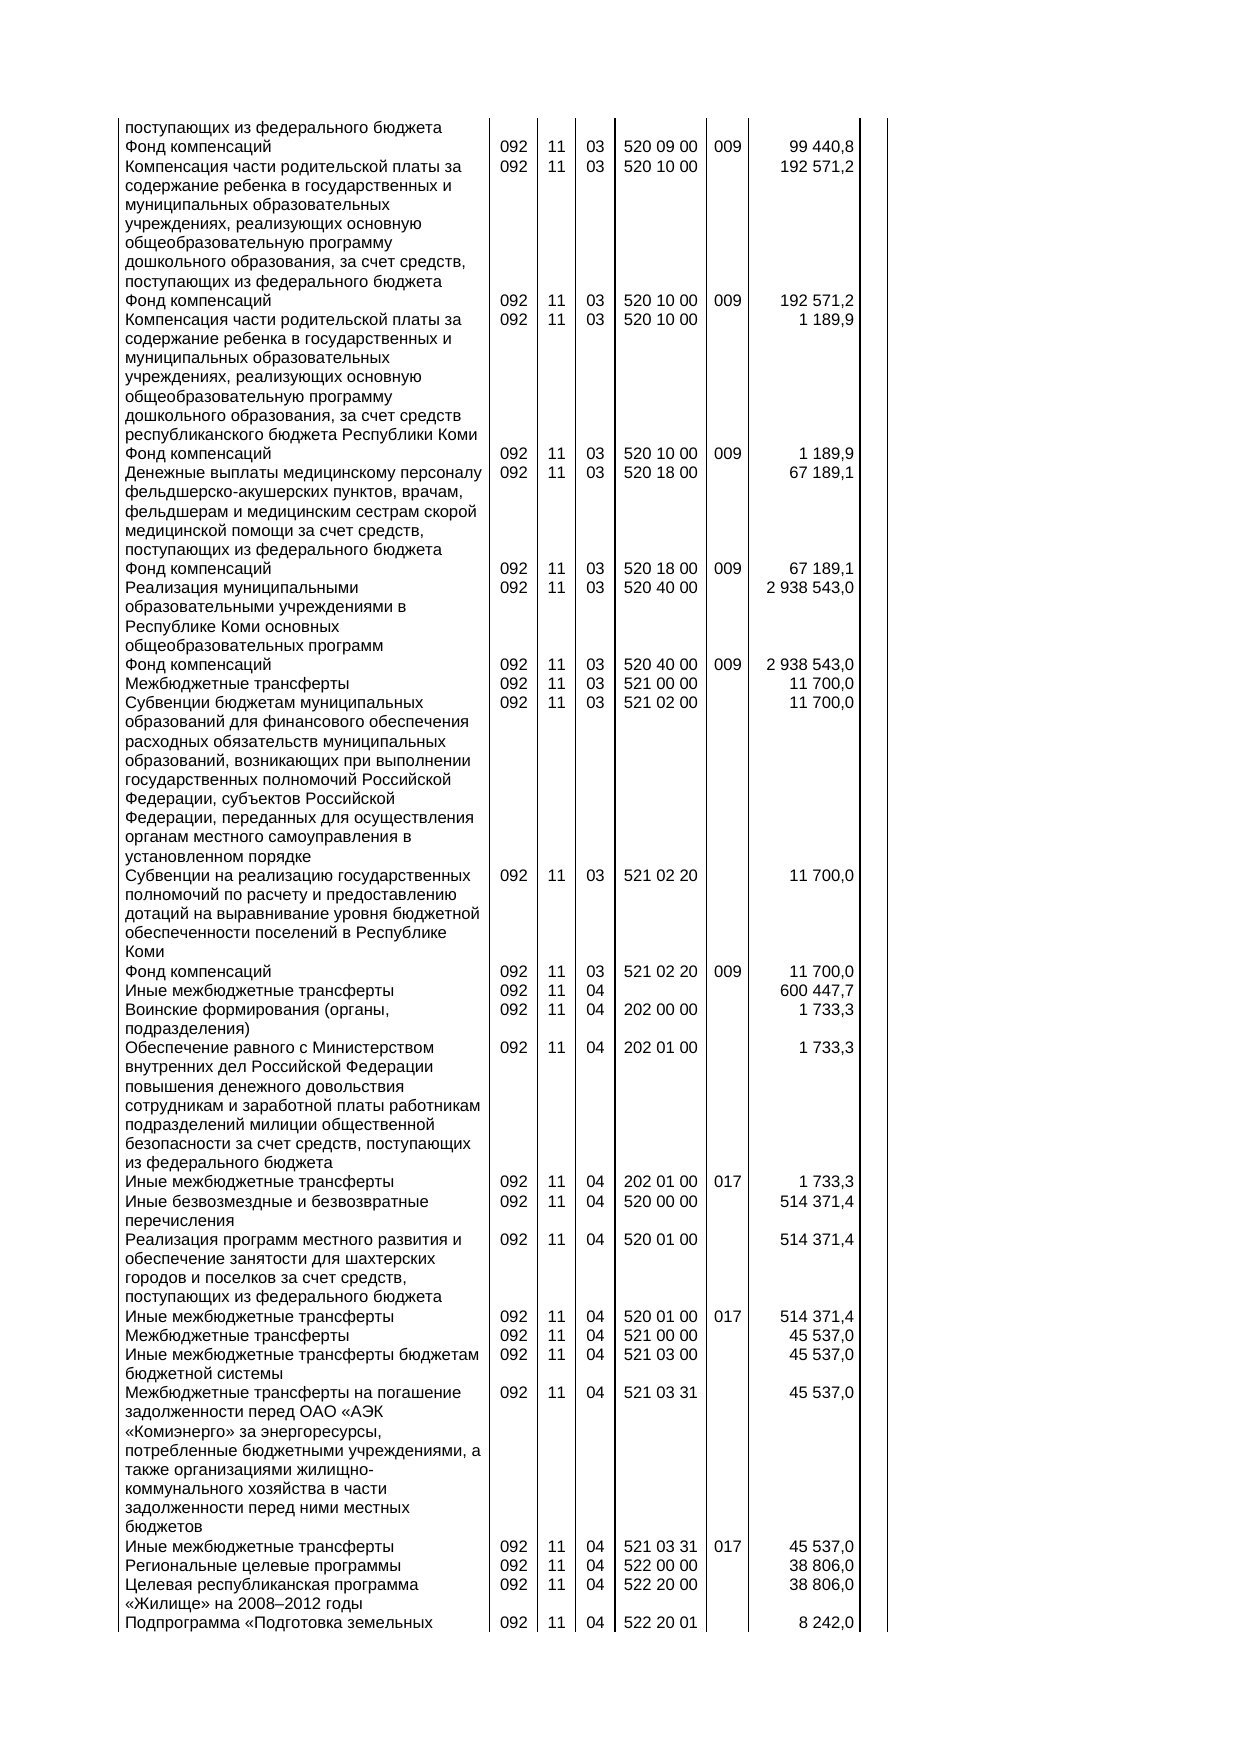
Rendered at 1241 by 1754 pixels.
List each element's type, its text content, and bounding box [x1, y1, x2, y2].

table_cell [861, 866, 887, 961]
table_cell 04 [576, 1536, 614, 1556]
table_cell [707, 981, 748, 1000]
table_cell 04 [576, 1172, 614, 1191]
table_cell 514 371,4 [749, 1306, 859, 1326]
table_cell 092 [490, 1613, 537, 1632]
table_cell 45 537,0 [749, 1345, 859, 1383]
table_cell 11 [538, 1575, 575, 1613]
table_cell Фонд компенсаций [119, 559, 489, 578]
table_cell 092 [490, 137, 537, 156]
table_cell [490, 118, 537, 137]
table_cell 521 02 20 [616, 866, 706, 961]
table_cell [861, 156, 887, 291]
table_cell [861, 310, 887, 444]
table_cell [707, 1575, 748, 1613]
table_cell [707, 1383, 748, 1536]
table_cell 092 [490, 1191, 537, 1230]
table_cell 67 189,1 [749, 463, 859, 559]
table_cell [861, 1038, 887, 1172]
table_cell 1 189,9 [749, 444, 859, 463]
table_cell Реализация программ местного развития и обеспечение занятости для шахтерских городов и поселков за счет средств, поступающих из федерального бюджета [119, 1230, 489, 1306]
table_cell 2 938 543,0 [749, 655, 859, 674]
table_cell 11 [538, 578, 575, 655]
table_cell [861, 1172, 887, 1191]
table_cell 11 [538, 137, 575, 156]
table_cell 092 [490, 1000, 537, 1038]
table_cell 04 [576, 1345, 614, 1383]
table_cell [707, 1556, 748, 1575]
table_cell 11 700,0 [749, 961, 859, 981]
table_cell 11 [538, 1172, 575, 1191]
table_cell [861, 291, 887, 310]
table_cell [861, 1575, 887, 1613]
table_cell 092 [490, 1345, 537, 1383]
table_cell 11 700,0 [749, 693, 859, 866]
table_cell 521 00 00 [616, 1326, 706, 1345]
table_cell [749, 118, 859, 137]
table_cell 520 40 00 [616, 578, 706, 655]
table_cell 092 [490, 559, 537, 578]
table_cell 11 [538, 1230, 575, 1306]
table_cell [707, 578, 748, 655]
table_cell 11 [538, 310, 575, 444]
table_cell 03 [576, 674, 614, 693]
table_cell 11 [538, 1536, 575, 1556]
table_cell [861, 1000, 887, 1038]
table_cell 38 806,0 [749, 1575, 859, 1613]
table_cell Компенсация части родительской платы за содержание ребенка в государственных и муниципальных образовательных учреждениях, реализующих основную общеобразовательную программу дошкольного образования, за счет средств республиканского бюджета Республики Коми [119, 310, 489, 444]
table_cell [861, 693, 887, 866]
table_cell 520 40 00 [616, 655, 706, 674]
table_cell 017 [707, 1306, 748, 1326]
table_cell 11 [538, 1345, 575, 1383]
table_cell 092 [490, 981, 537, 1000]
table_cell 03 [576, 310, 614, 444]
table_cell Целевая республиканская программа «Жилище» на 2008–2012 годы [119, 1575, 489, 1613]
table_cell 520 00 00 [616, 1191, 706, 1230]
table_cell Субвенции бюджетам муниципальных образований для финансового обеспечения расходных обязательств муниципальных образований, возникающих при выполнении государственных полномочий Российской Федерации, субъектов Российской Федерации, переданных для осуществления органам местного самоуправления в установленном порядке [119, 693, 489, 866]
table_cell [861, 961, 887, 981]
table_cell 11 [538, 693, 575, 866]
table_cell 11 [538, 655, 575, 674]
table_cell [707, 866, 748, 961]
table_cell 009 [707, 137, 748, 156]
table_cell 04 [576, 981, 614, 1000]
table_cell Фонд компенсаций [119, 961, 489, 981]
table_cell 520 18 00 [616, 463, 706, 559]
table_cell 202 01 00 [616, 1172, 706, 1191]
table_cell [861, 674, 887, 693]
table_cell 11 [538, 291, 575, 310]
table_cell [707, 1230, 748, 1306]
table_cell [616, 981, 706, 1000]
table_cell 11 [538, 444, 575, 463]
table_cell 11 [538, 1038, 575, 1172]
table_cell [861, 118, 887, 137]
table_cell [707, 310, 748, 444]
table_cell 04 [576, 1575, 614, 1613]
table_cell 11 700,0 [749, 866, 859, 961]
table_cell [707, 1000, 748, 1038]
table_cell 11 700,0 [749, 674, 859, 693]
table_cell 1 733,3 [749, 1038, 859, 1172]
table_cell 092 [490, 693, 537, 866]
table_cell 092 [490, 463, 537, 559]
table_cell 1 189,9 [749, 310, 859, 444]
table_cell [861, 1556, 887, 1575]
table_cell 11 [538, 156, 575, 291]
table_cell 192 571,2 [749, 291, 859, 310]
table_cell 1 733,3 [749, 1000, 859, 1038]
table_cell Фонд компенсаций [119, 291, 489, 310]
table_cell [861, 655, 887, 674]
table_cell 2 938 543,0 [749, 578, 859, 655]
table_cell 600 447,7 [749, 981, 859, 1000]
table_cell 03 [576, 961, 614, 981]
table_cell Реализация муниципальными образовательными учреждениями в Республике Коми основных общеобразовательных программ [119, 578, 489, 655]
table_cell [861, 463, 887, 559]
table_cell 092 [490, 444, 537, 463]
table_cell Иные межбюджетные трансферты [119, 1306, 489, 1326]
table_cell [707, 1038, 748, 1172]
table_cell 521 02 20 [616, 961, 706, 981]
table_cell 192 571,2 [749, 156, 859, 291]
table_cell [861, 578, 887, 655]
table_cell 03 [576, 866, 614, 961]
table_cell [861, 1306, 887, 1326]
table_cell 017 [707, 1536, 748, 1556]
table_cell 521 00 00 [616, 674, 706, 693]
table_cell 03 [576, 559, 614, 578]
table_cell 092 [490, 578, 537, 655]
table_cell [707, 1345, 748, 1383]
table_cell 11 [538, 463, 575, 559]
table_cell 04 [576, 1326, 614, 1345]
table_cell [707, 1613, 748, 1632]
table_cell 521 02 00 [616, 693, 706, 866]
table_cell 03 [576, 655, 614, 674]
table_cell 520 10 00 [616, 156, 706, 291]
table_cell 1 733,3 [749, 1172, 859, 1191]
table_cell [616, 118, 706, 137]
table_cell 522 00 00 [616, 1556, 706, 1575]
table_cell Межбюджетные трансферты [119, 674, 489, 693]
table_cell поступающих из федерального бюджета [119, 118, 489, 137]
table_cell 009 [707, 559, 748, 578]
table_cell Межбюджетные трансферты [119, 1326, 489, 1345]
table_cell 520 01 00 [616, 1230, 706, 1306]
table_cell Иные межбюджетные трансферты [119, 1172, 489, 1191]
table_cell 11 [538, 1306, 575, 1326]
table_cell [576, 118, 614, 137]
table_cell 521 03 31 [616, 1536, 706, 1556]
table_cell Фонд компенсаций [119, 444, 489, 463]
table_cell 092 [490, 1230, 537, 1306]
table_cell 092 [490, 1383, 537, 1536]
table_cell [707, 118, 748, 137]
table_cell 11 [538, 559, 575, 578]
table_cell 03 [576, 578, 614, 655]
table_cell [707, 693, 748, 866]
table_cell 009 [707, 655, 748, 674]
table_cell 092 [490, 961, 537, 981]
table_cell 45 537,0 [749, 1383, 859, 1536]
table_cell 11 [538, 1000, 575, 1038]
table_cell [861, 1326, 887, 1345]
table_cell 11 [538, 1191, 575, 1230]
table_cell 092 [490, 1306, 537, 1326]
table_cell [538, 118, 575, 137]
table_cell 11 [538, 1326, 575, 1345]
table_cell 092 [490, 655, 537, 674]
table_cell 520 10 00 [616, 444, 706, 463]
table_cell Субвенции на реализацию государственных полномочий по расчету и предоставлению дотаций на выравнивание уровня бюджетной обеспеченности поселений в Республике Коми [119, 866, 489, 961]
table_cell 092 [490, 1326, 537, 1345]
table_cell [861, 981, 887, 1000]
table_cell 04 [576, 1230, 614, 1306]
table_cell [707, 463, 748, 559]
table_cell 514 371,4 [749, 1191, 859, 1230]
table_cell 04 [576, 1000, 614, 1038]
table_cell Подпрограмма «Подготовка земельных [119, 1613, 489, 1632]
table_cell 202 00 00 [616, 1000, 706, 1038]
table_cell [861, 1536, 887, 1556]
table_cell 520 10 00 [616, 310, 706, 444]
table_cell 45 537,0 [749, 1536, 859, 1556]
table_cell 202 01 00 [616, 1038, 706, 1172]
table_cell Компенсация части родительской платы за содержание ребенка в государственных и муниципальных образовательных учреждениях, реализующих основную общеобразовательную программу дошкольного образования, за счет средств, поступающих из федерального бюджета [119, 156, 489, 291]
table_cell [861, 1230, 887, 1306]
table_cell [861, 1613, 887, 1632]
table_cell Денежные выплаты медицинскому персоналу фельдшерско-акушерских пунктов, врачам, фельдшерам и медицинским сестрам скорой медицинской помощи за счет средств, поступающих из федерального бюджета [119, 463, 489, 559]
table_cell Фонд компенсаций [119, 655, 489, 674]
table_cell 38 806,0 [749, 1556, 859, 1575]
table_cell 03 [576, 463, 614, 559]
table_cell 99 440,8 [749, 137, 859, 156]
table_cell 009 [707, 961, 748, 981]
table_cell [861, 559, 887, 578]
table_cell 67 189,1 [749, 559, 859, 578]
table_cell 11 [538, 1383, 575, 1536]
table_cell 11 [538, 674, 575, 693]
table_cell Обеспечение равного с Министерством внутренних дел Российской Федерации повышения денежного довольствия сотрудникам и заработной платы работникам подразделений милиции общественной безопасности за счет средств, поступающих из федерального бюджета [119, 1038, 489, 1172]
table_cell 009 [707, 291, 748, 310]
table_cell 009 [707, 444, 748, 463]
table_cell 521 03 31 [616, 1383, 706, 1536]
table_cell Иные межбюджетные трансферты [119, 1536, 489, 1556]
table_cell 04 [576, 1038, 614, 1172]
table_cell [861, 137, 887, 156]
table_cell 04 [576, 1383, 614, 1536]
table_cell 520 10 00 [616, 291, 706, 310]
table_cell 03 [576, 693, 614, 866]
table_cell [861, 1383, 887, 1536]
table_cell 017 [707, 1172, 748, 1191]
table_cell 092 [490, 1172, 537, 1191]
table_cell 521 03 00 [616, 1345, 706, 1383]
table_cell Иные межбюджетные трансферты бюджетам бюджетной системы [119, 1345, 489, 1383]
table_cell 03 [576, 444, 614, 463]
table_cell [707, 1191, 748, 1230]
table_cell 04 [576, 1613, 614, 1632]
table_cell 03 [576, 156, 614, 291]
table_cell 092 [490, 866, 537, 961]
table_cell [707, 1326, 748, 1345]
table_cell 522 20 01 [616, 1613, 706, 1632]
table_cell 092 [490, 1575, 537, 1613]
table_cell 04 [576, 1191, 614, 1230]
table_cell Иные безвозмездные и безвозвратные перечисления [119, 1191, 489, 1230]
table_cell 04 [576, 1306, 614, 1326]
table_cell Воинские формирования (органы, подразделения) [119, 1000, 489, 1038]
table_cell 03 [576, 291, 614, 310]
table_cell [861, 1191, 887, 1230]
table_cell 092 [490, 1038, 537, 1172]
table_cell [861, 444, 887, 463]
table_cell 522 20 00 [616, 1575, 706, 1613]
table_cell 092 [490, 1556, 537, 1575]
table_cell 8 242,0 [749, 1613, 859, 1632]
table_cell 520 01 00 [616, 1306, 706, 1326]
table_cell 11 [538, 981, 575, 1000]
table_cell 092 [490, 1536, 537, 1556]
table_cell Иные межбюджетные трансферты [119, 981, 489, 1000]
table_cell 04 [576, 1556, 614, 1575]
table_cell [707, 156, 748, 291]
table_cell 092 [490, 674, 537, 693]
table_cell 092 [490, 291, 537, 310]
table_cell [707, 674, 748, 693]
table_cell 092 [490, 310, 537, 444]
table_cell Межбюджетные трансферты на погашение задолженности перед ОАО «АЭК «Комиэнерго» за энергоресурсы, потребленные бюджетными учреждениями, а также организациями жилищно-коммунального хозяйства в части задолженности перед ними местных бюджетов [119, 1383, 489, 1536]
table_cell 03 [576, 137, 614, 156]
table_cell 092 [490, 156, 537, 291]
table_cell 514 371,4 [749, 1230, 859, 1306]
table_cell 11 [538, 961, 575, 981]
table_cell 11 [538, 1556, 575, 1575]
table_cell 11 [538, 1613, 575, 1632]
table_cell 45 537,0 [749, 1326, 859, 1345]
table_cell Региональные целевые программы [119, 1556, 489, 1575]
table_cell Фонд компенсаций [119, 137, 489, 156]
table_cell [861, 1345, 887, 1383]
table_cell 520 18 00 [616, 559, 706, 578]
table_cell 11 [538, 866, 575, 961]
table_cell 520 09 00 [616, 137, 706, 156]
